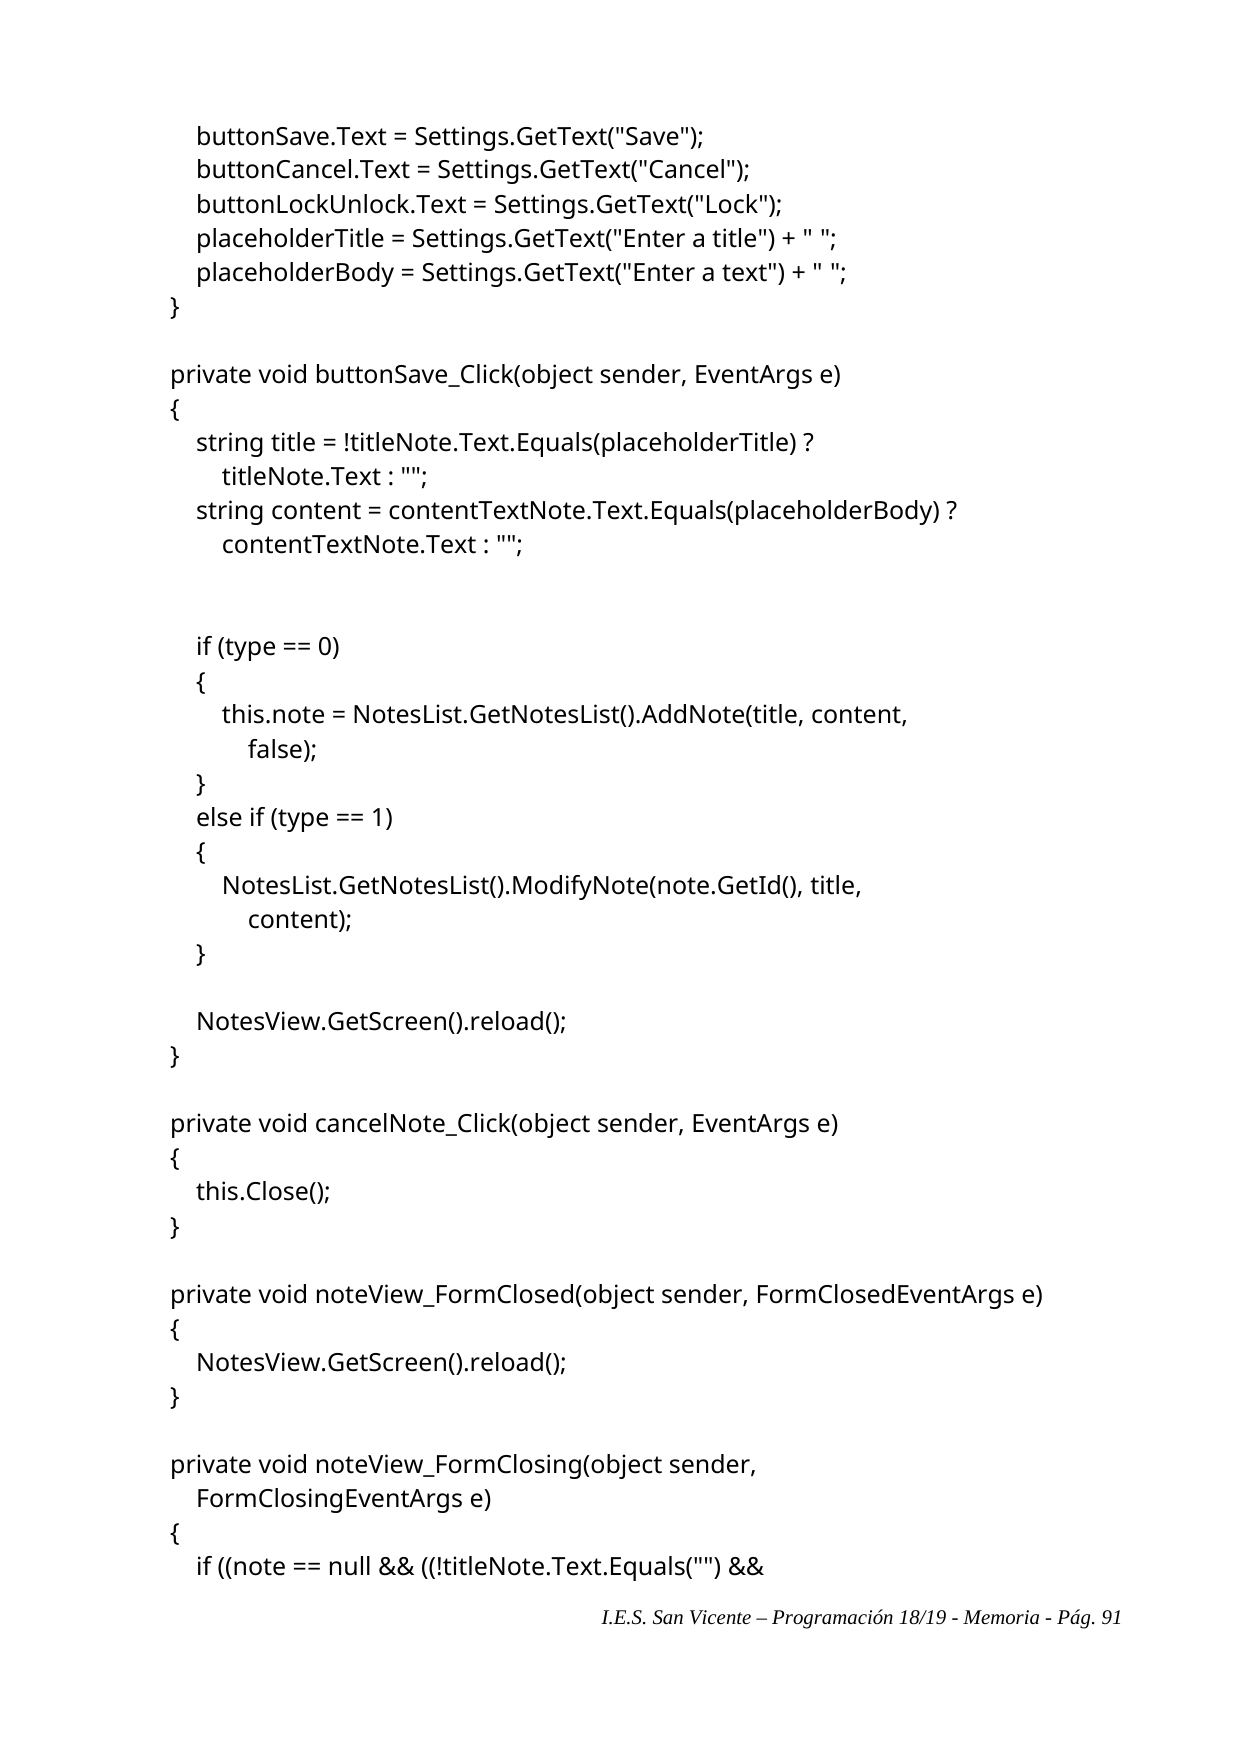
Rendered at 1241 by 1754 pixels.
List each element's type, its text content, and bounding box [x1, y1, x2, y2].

text { [118, 391, 1122, 425]
text private void noteView_FormClosing(object sender, [118, 1447, 1122, 1481]
text } [118, 765, 1122, 799]
text buttonSave.Text = Settings.GetText("Save"); [118, 118, 1122, 152]
text { [118, 1140, 1122, 1174]
text { [118, 833, 1122, 867]
text FormClosingEventArgs e) [118, 1481, 1122, 1515]
text private void buttonSave_Click(object sender, EventArgs e) [118, 357, 1122, 391]
text NotesView.GetScreen().reload(); [118, 1004, 1122, 1038]
text false); [118, 731, 1122, 765]
text buttonCancel.Text = Settings.GetText("Cancel"); [118, 152, 1122, 186]
text placeholderBody = Settings.GetText("Enter a text") + " "; [118, 254, 1122, 288]
text string content = contentTextNote.Text.Equals(placeholderBody) ? [118, 493, 1122, 527]
text } [118, 1378, 1122, 1412]
text { [118, 663, 1122, 697]
text contentTextNote.Text : ""; [118, 527, 1122, 561]
text string title = !titleNote.Text.Equals(placeholderTitle) ? [118, 425, 1122, 459]
text NotesList.GetNotesList().ModifyNote(note.GetId(), title, [118, 867, 1122, 902]
text if (type == 0) [118, 629, 1122, 663]
text content); [118, 902, 1122, 936]
text buttonLockUnlock.Text = Settings.GetText("Lock"); [118, 186, 1122, 220]
text } [118, 288, 1122, 322]
text private void cancelNote_Click(object sender, EventArgs e) [118, 1106, 1122, 1140]
text this.Close(); [118, 1174, 1122, 1208]
text { [118, 1310, 1122, 1344]
text if ((note == null && ((!titleNote.Text.Equals("") && [118, 1549, 1122, 1583]
text else if (type == 1) [118, 799, 1122, 833]
text titleNote.Text : ""; [118, 459, 1122, 493]
text this.note = NotesList.GetNotesList().AddNote(title, content, [118, 697, 1122, 731]
text NotesView.GetScreen().reload(); [118, 1344, 1122, 1378]
text } [118, 936, 1122, 970]
text } [118, 1038, 1122, 1072]
text private void noteView_FormClosed(object sender, FormClosedEventArgs e) [118, 1276, 1122, 1310]
text { [118, 1515, 1122, 1549]
text placeholderTitle = Settings.GetText("Enter a title") + " "; [118, 220, 1122, 254]
text } [118, 1208, 1122, 1242]
